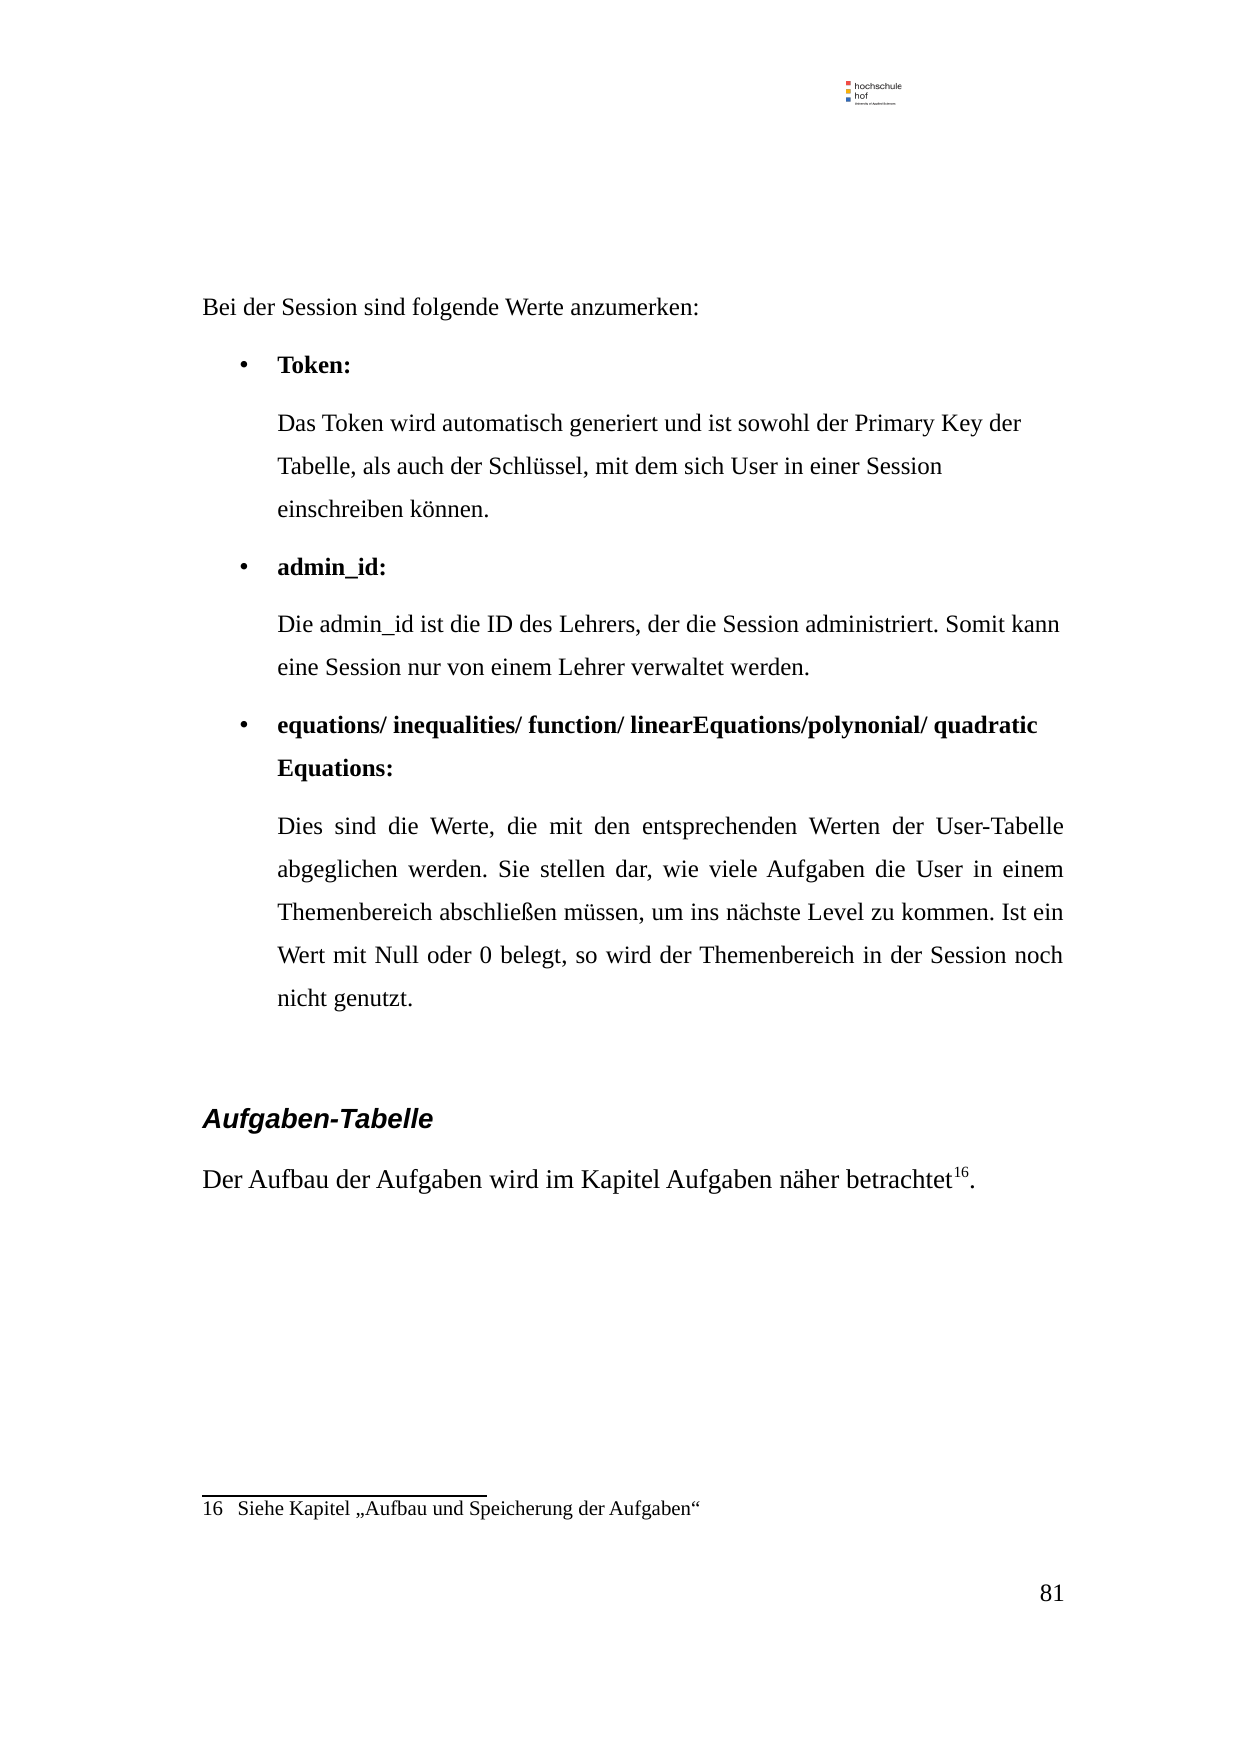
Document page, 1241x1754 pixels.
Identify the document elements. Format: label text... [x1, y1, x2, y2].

text Der Aufbau der Aufgaben wird im Kapitel Aufgaben näher betrachtet. [202, 1163, 1064, 1194]
picture [846, 81, 902, 105]
subtitle Aufgaben-Tabelle [202, 1103, 1064, 1134]
text Bei der Session sind folgende Werte anzumerken: [202, 292, 1064, 321]
list admin_id: [239, 552, 1064, 580]
list Die admin_id ist die ID des Lehrers, der die Session administriert. Somit kann eine Session nur von einem Lehrer verwaltet werden. [239, 609, 1064, 681]
text Siehe Kapitel „Aufbau und Speicherung der Aufgaben“ [202, 1496, 1064, 1520]
list Dies sind die Werte, die mit den entsprechenden Werten der User-Tabelle abgeglichen werden. Sie stellen dar, wie viele Aufgaben die User in einem Themenbereich abschließen müssen, um ins nächste Level zu kommen. Ist ein Wert mit Null oder 0 belegt, so wird der Themenbereich in der Session noch nicht genutzt. [239, 811, 1064, 1012]
list equations/ inequalities/ function/ linearEquations/polynonial/ quadratic Equations: [239, 710, 1064, 782]
list Das Token wird automatisch generiert und ist sowohl der Primary Key der Tabelle, als auch der Schlüssel, mit dem sich User in einer Session einschreiben können. [239, 408, 1064, 523]
list Token: [239, 350, 1064, 379]
